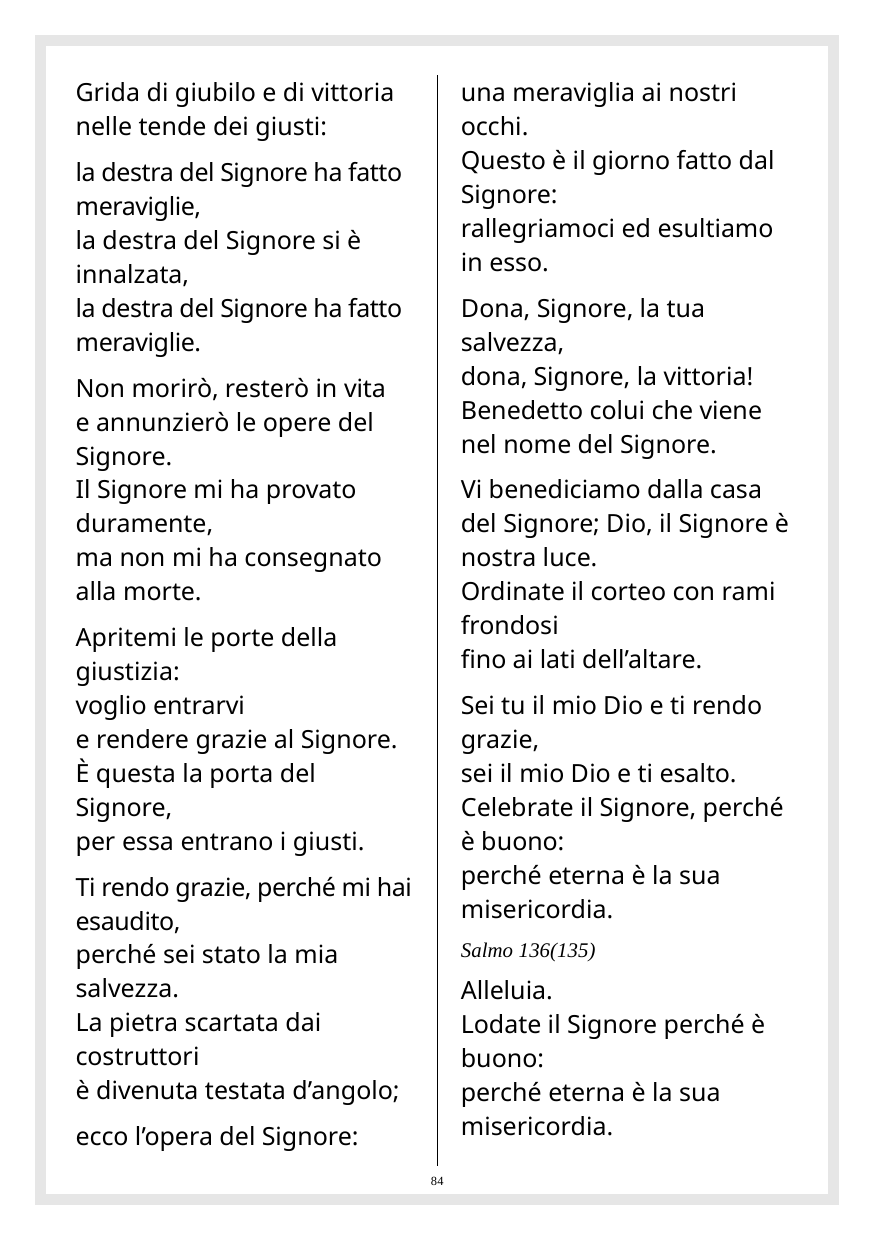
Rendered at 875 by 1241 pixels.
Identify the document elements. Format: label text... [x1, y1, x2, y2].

text perché eterna è la sua misericordia. [461, 858, 799, 926]
text Benedetto colui che viene [461, 393, 799, 427]
text la destra del Signore ha fatto meraviglie. [75, 291, 413, 359]
text Dona, Signore, la tua salvezza, [461, 291, 799, 359]
text Lodate il Signore perché è buono: [461, 1007, 799, 1075]
text e annunzierò le opere del Signore. [75, 404, 413, 472]
text rallegriamoci ed esultiamo in esso. [461, 211, 799, 279]
text per essa entrano i giusti. [75, 824, 413, 858]
text Ordinate il corteo con rami frondosi [461, 574, 799, 642]
text fino ai lati dell’altare. [461, 642, 799, 676]
text È questa la porta del Signore, [75, 756, 413, 824]
text Questo è il giorno fatto dal Signore: [461, 143, 799, 211]
text Sei tu il mio Dio e ti rendo grazie, [461, 688, 799, 756]
text Celebrate il Signore, perché è buono: [461, 790, 799, 858]
text la destra del Signore ha fatto meraviglie, [75, 155, 413, 223]
text Grida di giubilo e di vittoria [75, 75, 413, 109]
text e rendere grazie al Signore. [75, 722, 413, 756]
text perché sei stato la mia salvezza. [75, 937, 413, 1005]
text Apritemi le porte della giustizia: [75, 620, 413, 688]
text nel nome del Signore. [461, 427, 799, 461]
text la destra del Signore si è innalzata, [75, 223, 413, 291]
text è divenuta testata d’angolo; [75, 1073, 413, 1107]
text La pietra scartata dai costruttori [75, 1005, 413, 1073]
text sei il mio Dio e ti esalto. [461, 756, 799, 790]
text Alleluia. [461, 973, 799, 1007]
text Salmo 136(135) [461, 937, 799, 961]
text ecco l’opera del Signore: [75, 1119, 413, 1153]
text Il Signore mi ha provato duramente, [75, 472, 413, 540]
text Non morirò, resterò in vita [75, 371, 413, 404]
text nelle tende dei giusti: [75, 109, 413, 143]
text perché eterna è la sua misericordia. [461, 1075, 799, 1143]
text ma non mi ha consegnato alla morte. [75, 540, 413, 608]
text dona, Signore, la vittoria! [461, 359, 799, 393]
text Ti rendo grazie, perché mi hai esaudito, [75, 869, 413, 937]
text voglio entrarvi [75, 688, 413, 722]
text Vi benediciamo dalla casa del Signore; Dio, il Signore è nostra luce. [461, 472, 799, 574]
text una meraviglia ai nostri occhi. [461, 75, 799, 143]
